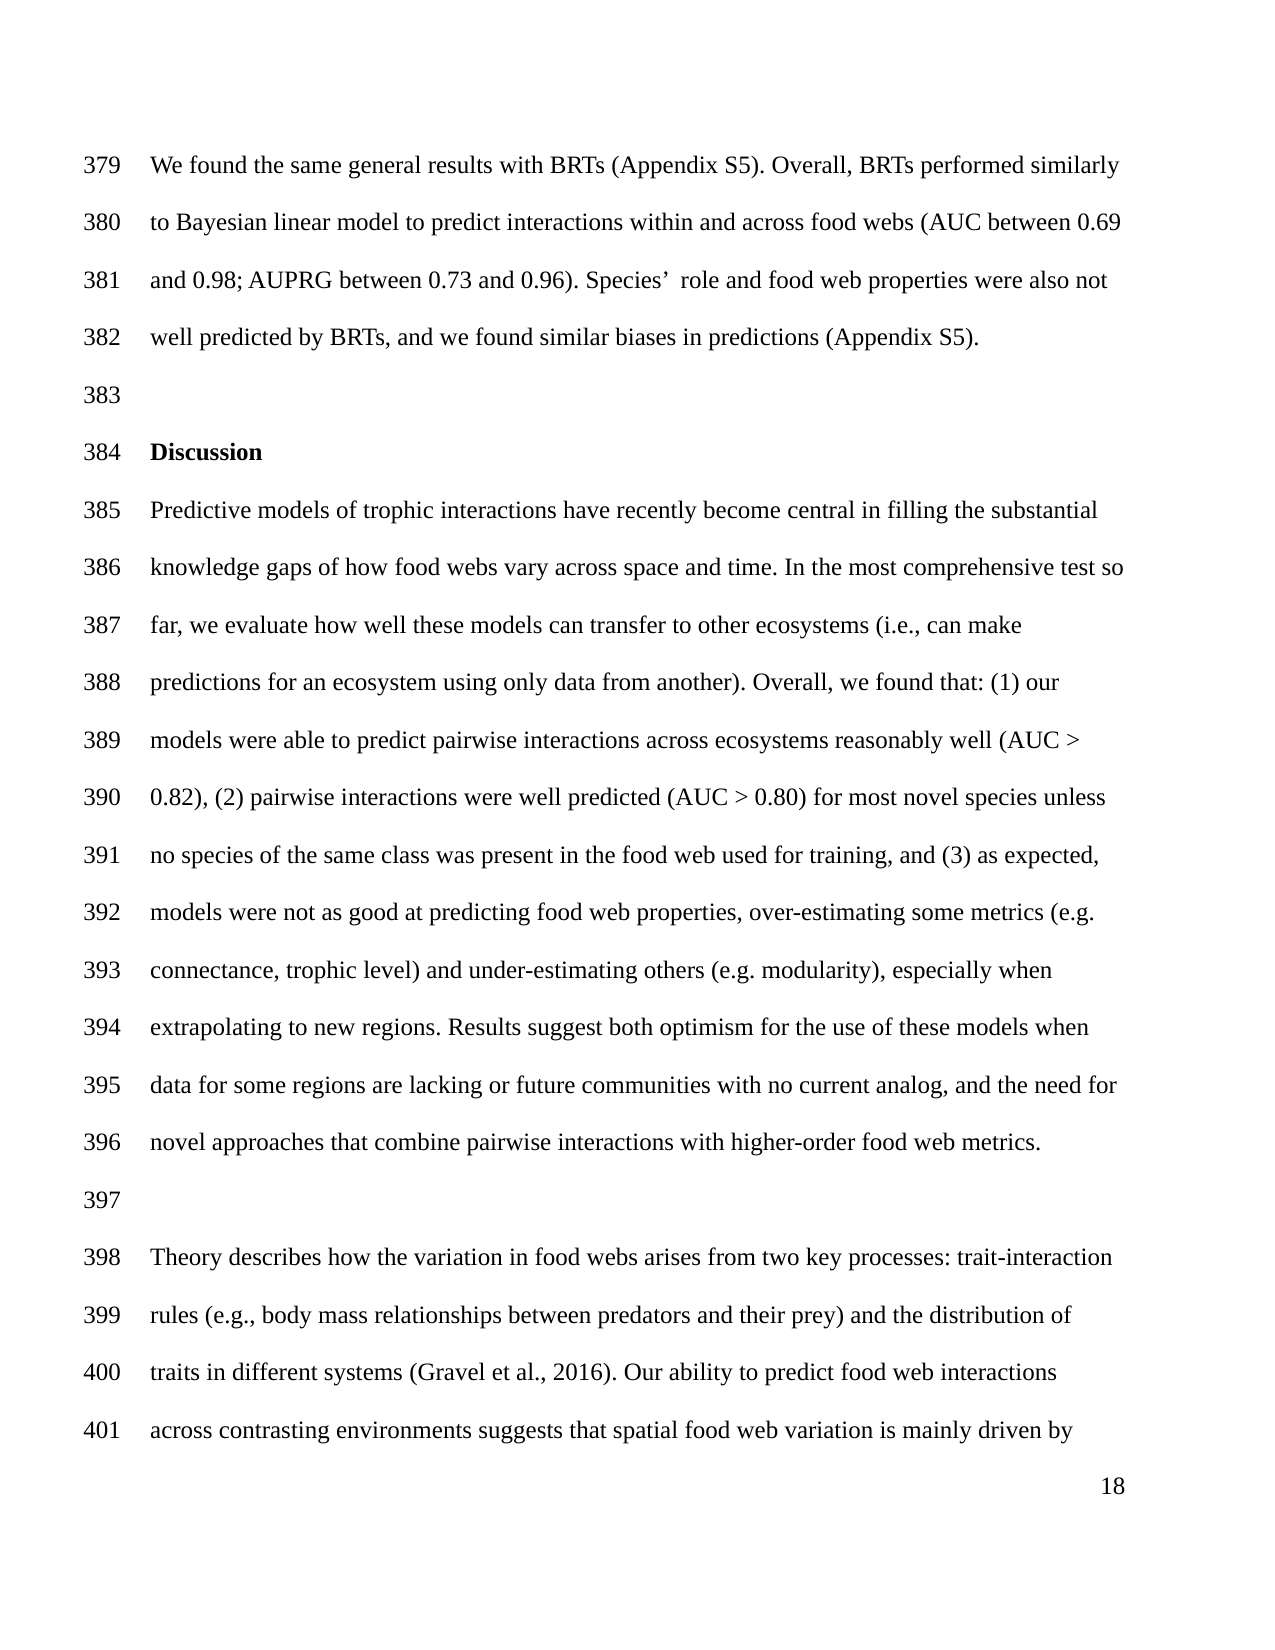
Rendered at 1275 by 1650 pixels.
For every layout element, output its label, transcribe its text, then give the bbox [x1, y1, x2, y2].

text Theory describes how the variation in food webs arises from two key processes: trait-interaction rules (e.g., body mass relationships between predators and their prey) and the distribution of traits in different systems (Gravel et al., 2016). Our ability to predict food web interactions across contrasting environments suggests that spatial food web variation is mainly driven by [150, 1242, 1125, 1444]
text Predictive models of trophic interactions have recently become central in filling the substantial knowledge gaps of how food webs vary across space and time. In the most comprehensive test so far, we evaluate how well these models can transfer to other ecosystems (i.e., can make predictions for an ecosystem using only data from another). Overall, we found that: (1) our models were able to predict pairwise interactions across ecosystems reasonably well (AUC > 0.82), (2) pairwise interactions were well predicted (AUC > 0.80) for most novel species unless no species of the same class was present in the food web used for training, and (3) as expected, models were not as good at predicting food web properties, over-estimating some metrics (e.g. connectance, trophic level) and under-estimating others (e.g. modularity), especially when extrapolating to new regions. Results suggest both optimism for the use of these models when data for some regions are lacking or future communities with no current analog, and the need for novel approaches that combine pairwise interactions with higher-order food web metrics. [150, 495, 1125, 1156]
text Discussion [150, 437, 1125, 466]
text We found the same general results with BRTs (Appendix S5). Overall, BRTs performed similarly to Bayesian linear model to predict interactions within and across food webs (AUC between 0.69 and 0.98; AUPRG between 0.73 and 0.96). Species’ role and food web properties were also not well predicted by BRTs, and we found similar biases in predictions (Appendix S5). [150, 150, 1125, 351]
